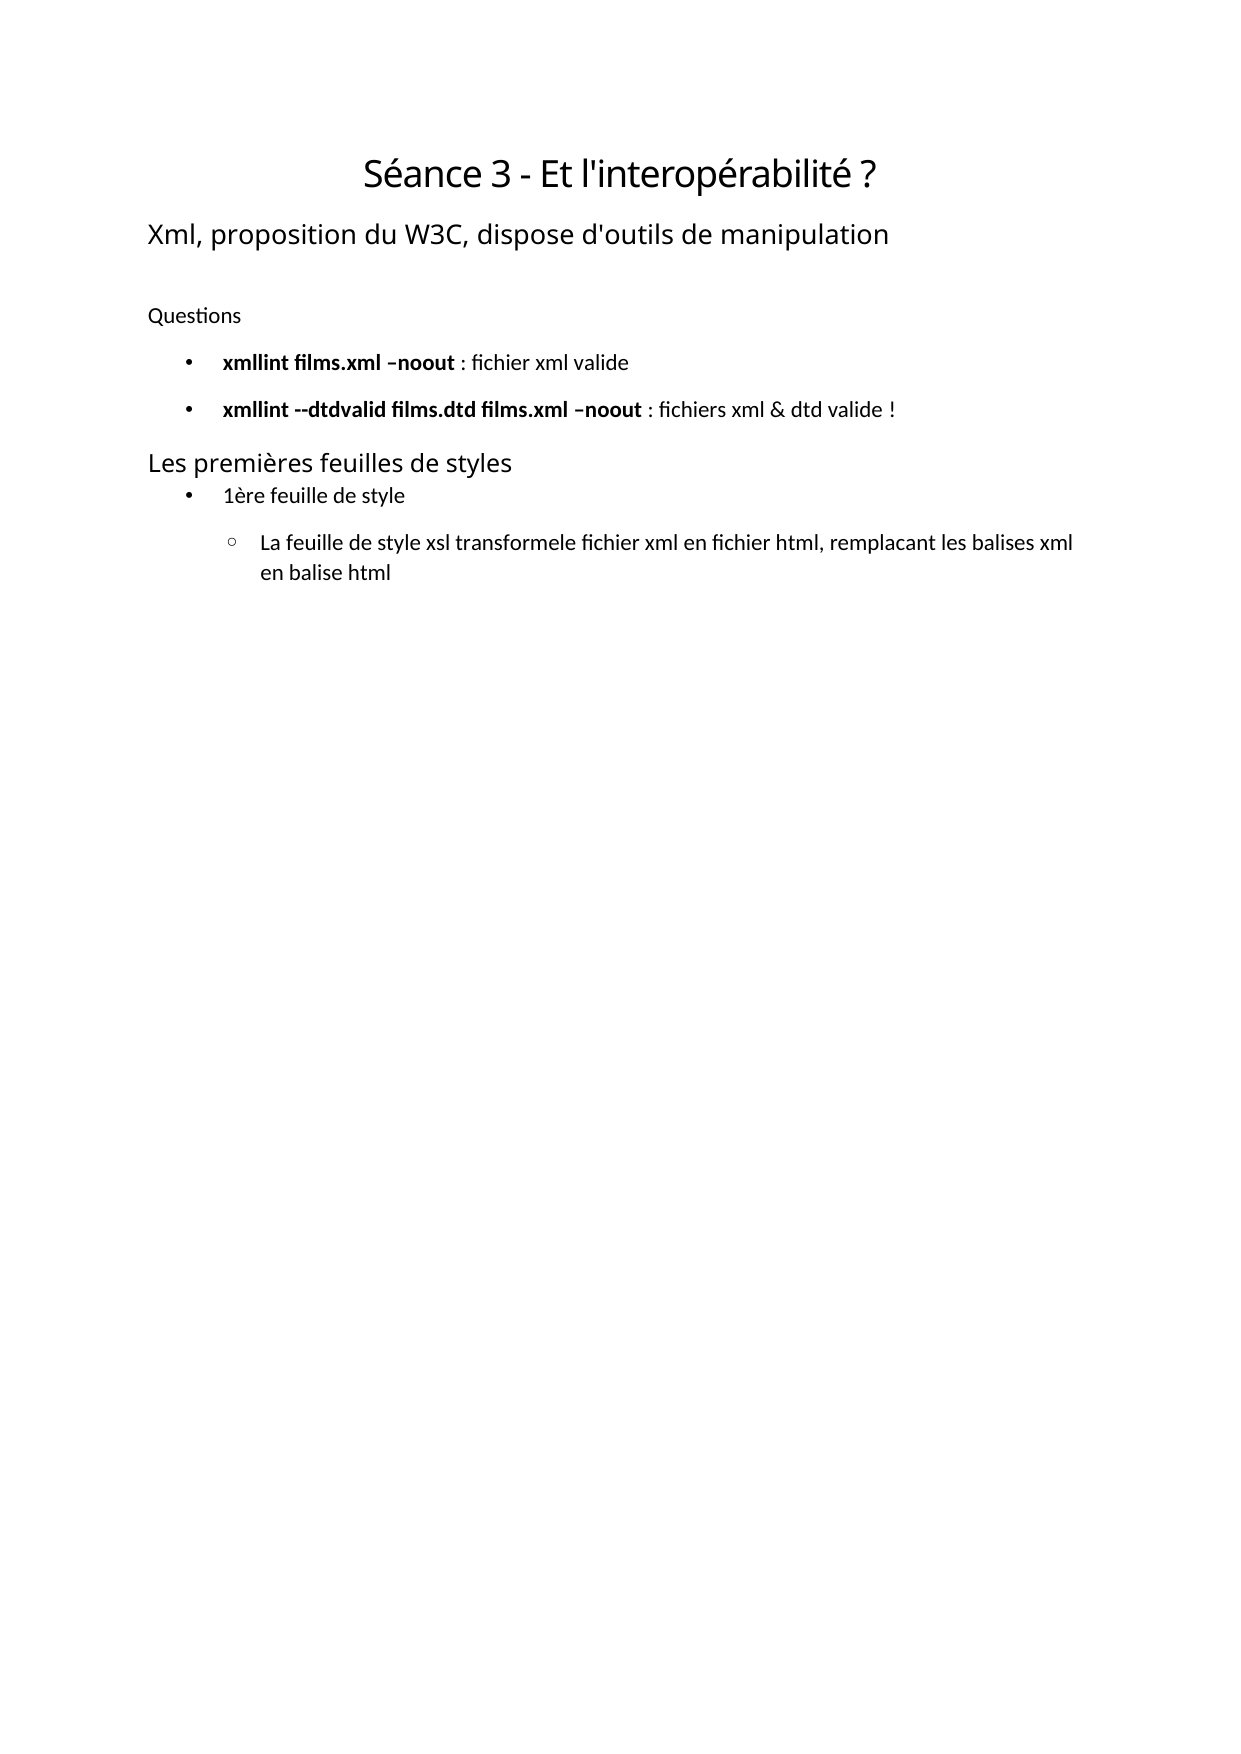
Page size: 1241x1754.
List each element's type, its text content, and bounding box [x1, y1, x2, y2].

subtitle Les premières feuilles de styles [148, 446, 1093, 480]
list xmllint --dtdvalid films.dtd films.xml –noout : fichiers xml & dtd valide ! [185, 395, 1093, 423]
subtitle Xml, proposition du W3C, dispose d'outils de manipulation [148, 215, 1093, 252]
text Questions [148, 301, 1093, 329]
list 1ère feuille de style [185, 482, 1093, 510]
subtitle Séance 3 - Et l'interopérabilité ? [148, 148, 1093, 199]
list xmllint films.xml –noout : fichier xml valide [185, 348, 1093, 376]
list La feuille de style xsl transformele fichier xml en fichier html, remplacant les balises xml en balise html [223, 528, 1093, 586]
